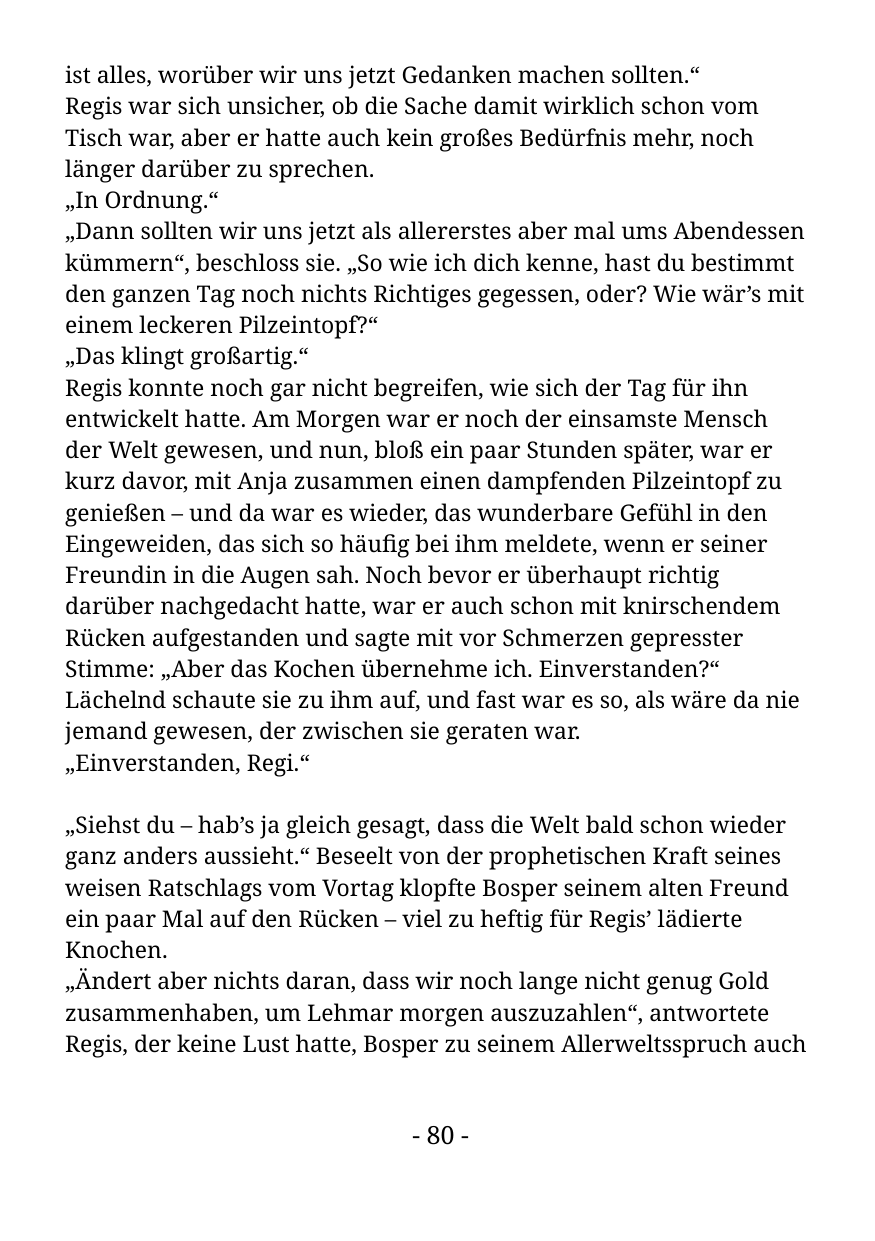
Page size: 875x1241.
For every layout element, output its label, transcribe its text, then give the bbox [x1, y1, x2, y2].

text ist alles, worüber wir uns jetzt Gedanken machen sollten.“ Regis war sich unsicher, ob die Sache damit wirklich schon vom Tisch war, aber er hatte auch kein großes Bedürfnis mehr, noch länger darüber zu sprechen. „In Ordnung.“ „Dann sollten wir uns jetzt als allererstes aber mal ums Abendessen kümmern“, beschloss sie. „So wie ich dich kenne, hast du bestimmt den ganzen Tag noch nichts Richtiges gegessen, oder? Wie wär’s mit einem leckeren Pilzeintopf?“ „Das klingt großartig.“ Regis konnte noch gar nicht begreifen, wie sich der Tag für ihn entwickelt hatte. Am Morgen war er noch der einsamste Mensch der Welt gewesen, und nun, bloß ein paar Stunden später, war er kurz davor, mit Anja zusammen einen dampfenden Pilzeintopf zu genießen – und da war es wieder, das wunderbare Gefühl in den Eingeweiden, das sich so häufig bei ihm meldete, wenn er seiner Freundin in die Augen sah. Noch bevor er überhaupt richtig darüber nachgedacht hatte, war er auch schon mit knirschendem Rücken aufgestanden und sagte mit vor Schmerzen gepresster Stimme: „Aber das Kochen übernehme ich. Einverstanden?“ Lächelnd schaute sie zu ihm auf, und fast war es so, als wäre da nie jemand gewesen, der zwischen sie geraten war. „Einverstanden, Regi.“ „Siehst du – hab’s ja gleich gesagt, dass die Welt bald schon wieder ganz anders aussieht.“ Beseelt von der prophetischen Kraft seines weisen Ratschlags vom Vortag klopfte Bosper seinem alten Freund ein paar Mal auf den Rücken – viel zu heftig für Regis’ lädierte Knochen. „Ändert aber nichts daran, dass wir noch lange nicht genug Gold zusammenhaben, um Lehmar morgen auszuzahlen“, antwortete Regis, der keine Lust hatte, Bosper zu seinem Allerweltsspruch auch [65, 59, 809, 1059]
